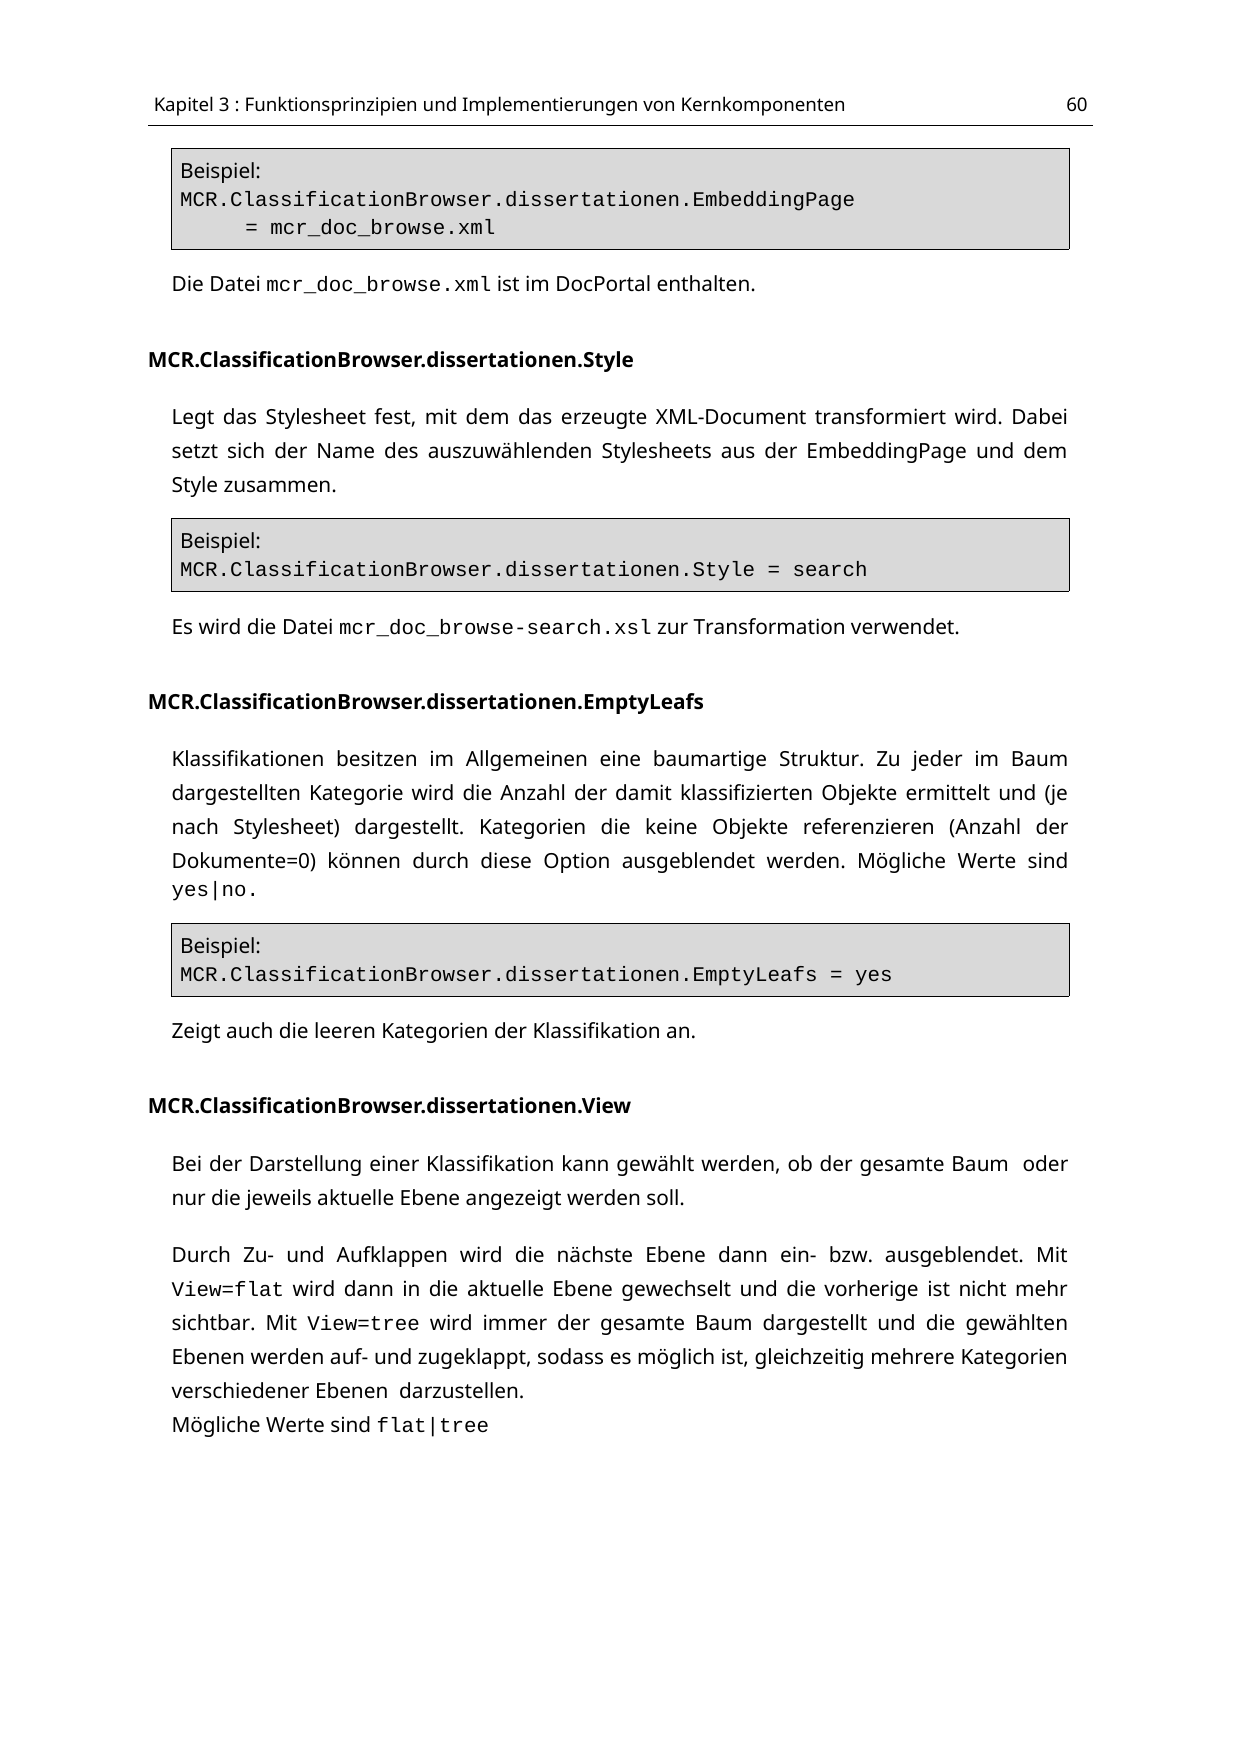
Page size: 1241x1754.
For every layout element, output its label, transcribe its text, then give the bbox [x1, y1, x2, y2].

subtitle MCR.ClassificationBrowser.dissertationen.EmptyLeafs [148, 687, 1092, 715]
text Beispiel: MCR.ClassificationBrowser.dissertationen.EmbeddingPage = mcr_doc_browse.xml [172, 149, 1069, 249]
subtitle MCR.ClassificationBrowser.dissertationen.Style [148, 345, 1092, 373]
text Beispiel: MCR.ClassificationBrowser.dissertationen.EmptyLeafs = yes [172, 924, 1069, 996]
text Bei der Darstellung einer Klassifikation kann gewählt werden, ob der gesamte Baum oder nur die jeweils aktuelle Ebene angezeigt werden soll. [171, 1149, 1069, 1211]
text Klassifikationen besitzen im Allgemeinen eine baumartige Struktur. Zu jeder im Baum dargestellten Kategorie wird die Anzahl der damit klassifizierten Objekte ermittelt und (je nach Stylesheet) dargestellt. Kategorien die keine Objekte referenzieren (Anzahl der Dokumente=0) können durch diese Option ausgeblendet werden. Mögliche Werte sind yes|no. [171, 744, 1069, 903]
text Die Datei mcr_doc_browse.xml ist im DocPortal enthalten. [171, 269, 1069, 298]
text Es wird die Datei mcr_doc_browse-search.xsl zur Transformation verwendet. [171, 612, 1069, 640]
text Zeigt auch die leeren Kategorien der Klassifikation an. [171, 1016, 1069, 1044]
subtitle MCR.ClassificationBrowser.dissertationen.View [148, 1091, 1092, 1120]
text Legt das Stylesheet fest, mit dem das erzeugte XML-Document transformiert wird. Dabei setzt sich der Name des auszuwählenden Stylesheets aus der EmbeddingPage und dem Style zusammen. [171, 402, 1069, 498]
text Durch Zu- und Aufklappen wird die nächste Ebene dann ein- bzw. ausgeblendet. Mit View=flat wird dann in die aktuelle Ebene gewechselt und die vorherige ist nicht mehr sichtbar. Mit View=tree wird immer der gesamte Baum dargestellt und die gewählten Ebenen werden auf- und zugeklappt, sodass es möglich ist, gleichzeitig mehrere Kategorien verschiedener Ebenen darzustellen. Mögliche Werte sind flat|tree [171, 1240, 1069, 1438]
text Beispiel: MCR.ClassificationBrowser.dissertationen.Style = search [172, 519, 1069, 591]
